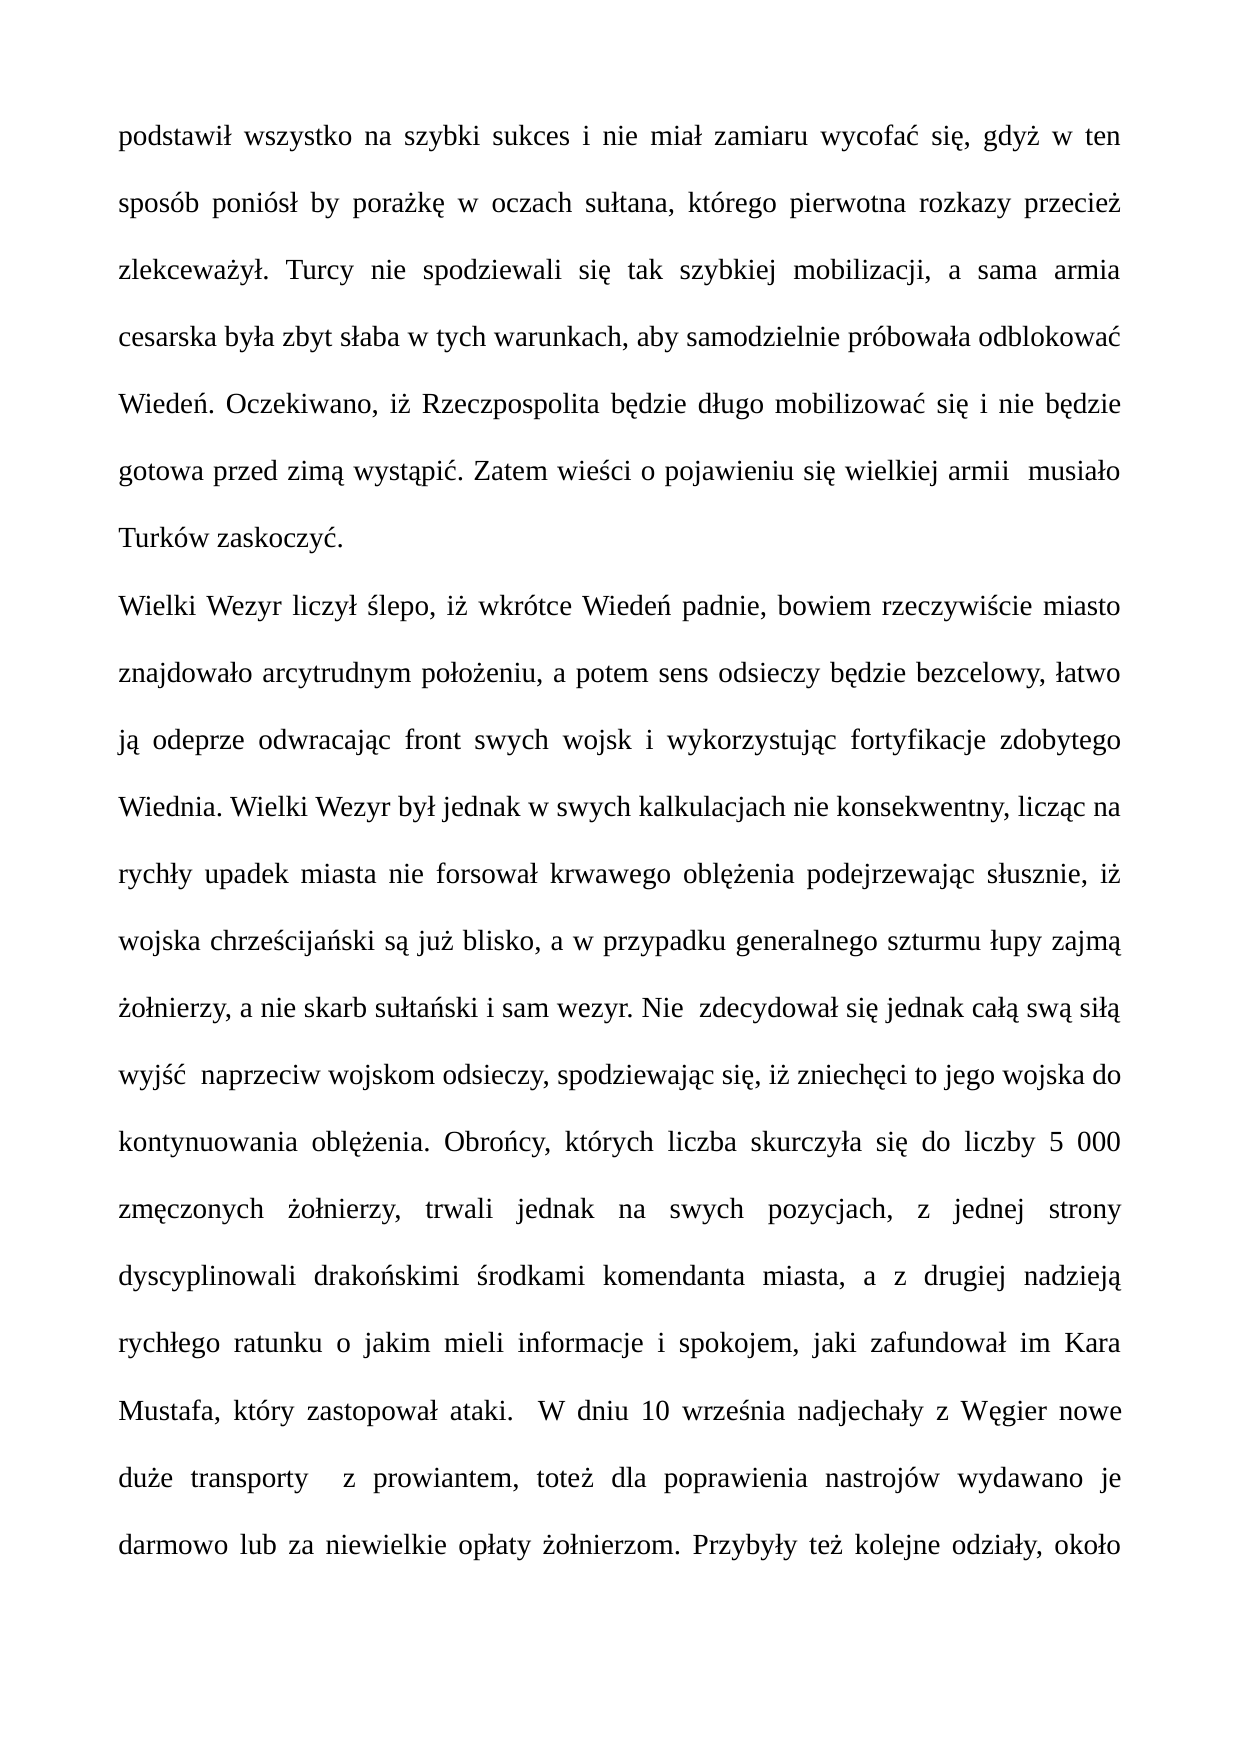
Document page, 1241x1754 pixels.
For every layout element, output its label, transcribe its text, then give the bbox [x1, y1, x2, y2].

text Wielki Wezyr liczył ślepo, iż wkrótce Wiedeń padnie, bowiem rzeczywiście miasto znajdowało arcytrudnym położeniu, a potem sens odsieczy będzie bezcelowy, łatwo ją odeprze odwracając front swych wojsk i wykorzystując fortyfikacje zdobytego Wiednia. Wielki Wezyr był jednak w swych kalkulacjach nie konsekwentny, licząc na rychły upadek miasta nie forsował krwawego oblężenia podejrzewając słusznie, iż wojska chrześcijański są już blisko, a w przypadku generalnego szturmu łupy zajmą żołnierzy, a nie skarb sułtański i sam wezyr. Nie zdecydował się jednak całą swą siłą wyjść naprzeciw wojskom odsieczy, spodziewając się, iż zniechęci to jego wojska do kontynuowania oblężenia. Obrońcy, których liczba skurczyła się do liczby 5 000 zmęczonych żołnierzy, trwali jednak na swych pozycjach, z jednej strony dyscyplinowali drakońskimi środkami komendanta miasta, a z drugiej nadzieją rychłego ratunku o jakim mieli informacje i spokojem, jaki zafundował im Kara Mustafa, który zastopował ataki. W dniu 10 września nadjechały z Węgier nowe duże transporty z prowiantem, toteż dla poprawienia nastrojów wydawano je darmowo lub za niewielkie opłaty żołnierzom. Przybyły też kolejne odziały, około [118, 588, 1122, 1560]
text podstawił wszystko na szybki sukces i nie miał zamiaru wycofać się, gdyż w ten sposób poniósł by porażkę w oczach sułtana, którego pierwotna rozkazy przecież zlekceważył. Turcy nie spodziewali się tak szybkiej mobilizacji, a sama armia cesarska była zbyt słaba w tych warunkach, aby samodzielnie próbowała odblokować Wiedeń. Oczekiwano, iż Rzeczpospolita będzie długo mobilizować się i nie będzie gotowa przed zimą wystąpić. Zatem wieści o pojawieniu się wielkiej armii musiało Turków zaskoczyć. [118, 118, 1122, 554]
